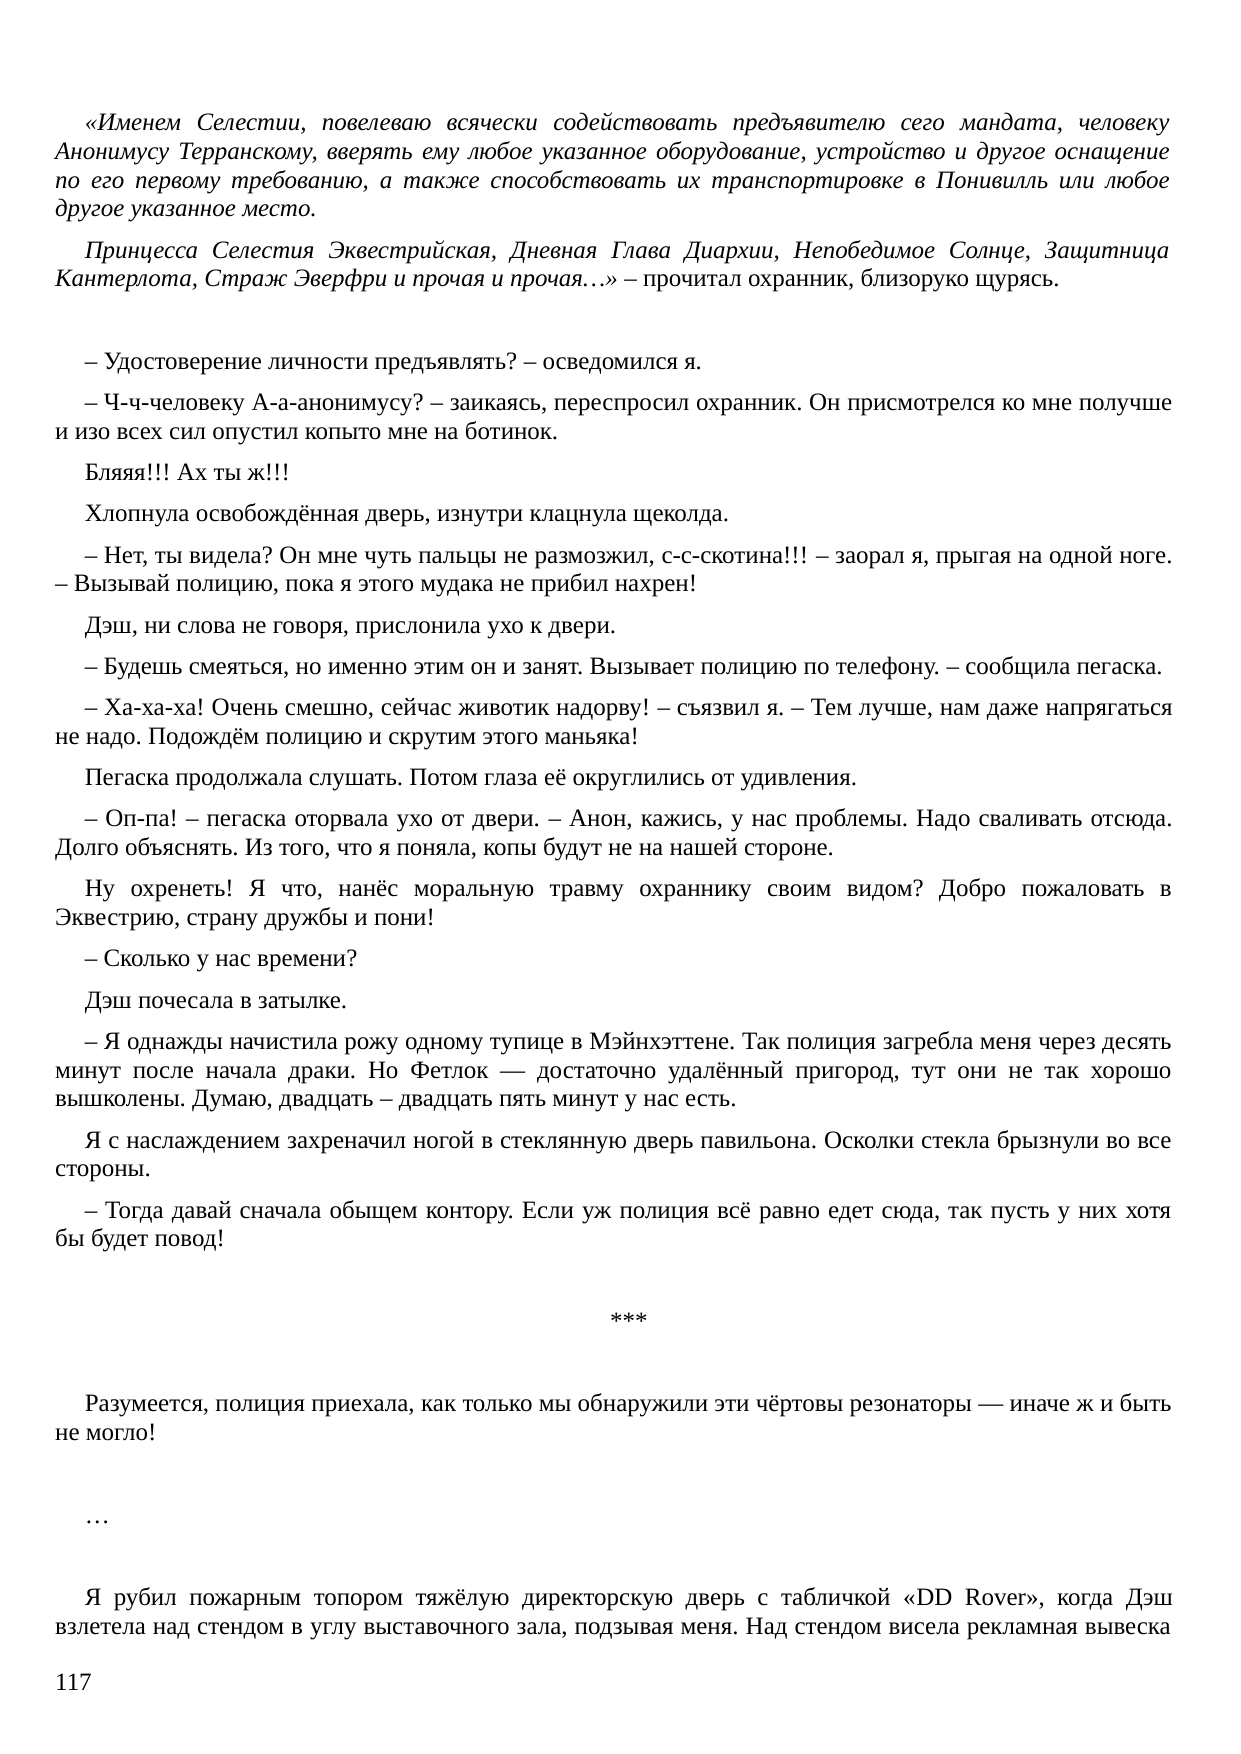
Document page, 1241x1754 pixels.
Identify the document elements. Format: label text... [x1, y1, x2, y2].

text – Ха-ха-ха! Очень смешно, сейчас животик надорву! – съязвил я. – Тем лучше, нам даже напрягаться не надо. Подождём полицию и скрутим этого маньяка! [55, 692, 1173, 750]
text – Удостоверение личности предъявлять? – осведомился я. [55, 346, 1173, 375]
text Бляяя!!! Ах ты ж!!! [55, 457, 1173, 486]
text «Именем Селестии, повелеваю всячески содействовать предъявителю сего мандата, человеку Анонимусу Терранскому, вверять ему любое указанное оборудование, устройство и другое оснащение по его первому требованию, а также способствовать их транспортировке в Понивилль или любое другое указанное место. [55, 107, 1173, 222]
text … [55, 1500, 1173, 1528]
text – Нет, ты видела? Он мне чуть пальцы не размозжил, с-с-скотина!!! – заорал я, прыгая на одной ноге. – Вызывай полицию, пока я этого мудака не прибил нахрен! [55, 540, 1173, 597]
text Я с наслаждением захреначил ногой в стеклянную дверь павильона. Осколки стекла брызнули во все стороны. [55, 1125, 1173, 1182]
text *** [55, 1306, 1173, 1335]
text – Будешь смеяться, но именно этим он и занят. Вызывает полицию по телефону. – сообщила пегаска. [55, 651, 1173, 680]
text Дэш, ни слова не говоря, прислонила ухо к двери. [55, 610, 1173, 638]
text Хлопнула освобождённая дверь, изнутри клацнула щеколда. [55, 498, 1173, 527]
text Дэш почесала в затылке. [55, 985, 1173, 1013]
text Принцесса Селестия Эквестрийская, Дневная Глава Диархии, Непобедимое Солнце, Защитница Кантерлота, Страж Эверфри и прочая и прочая…» – прочитал охранник, близоруко щурясь. [55, 235, 1173, 292]
text Пегаска продолжала слушать. Потом глаза её округлились от удивления. [55, 762, 1173, 791]
text – Я однажды начистила рожу одному тупице в Мэйнхэттене. Так полиция загребла меня через десять минут после начала драки. Но Фетлок — достаточно удалённый пригород, тут они не так хорошо вышколены. Думаю, двадцать – двадцать пять минут у нас есть. [55, 1026, 1173, 1112]
text – Тогда давай сначала обыщем контору. Если уж полиция всё равно едет сюда, так пусть у них хотя бы будет повод! [55, 1195, 1173, 1252]
text Разумеется, полиция приехала, как только мы обнаружили эти чёртовы резонаторы — иначе ж и быть не могло! [55, 1388, 1173, 1446]
text – Сколько у нас времени? [55, 943, 1173, 972]
text Я рубил пожарным топором тяжёлую директорскую дверь с табличкой «DD Rover», когда Дэш взлетела над стендом в углу выставочного зала, подзывая меня. Над стендом висела рекламная вывеска [55, 1582, 1173, 1640]
text Ну охренеть! Я что, нанёс моральную травму охраннику своим видом? Добро пожаловать в Эквестрию, страну дружбы и пони! [55, 873, 1173, 931]
text – Оп-па! – пегаска оторвала ухо от двери. – Анон, кажись, у нас проблемы. Надо сваливать отсюда. Долго объяснять. Из того, что я поняла, копы будут не на нашей стороне. [55, 803, 1173, 861]
text – Ч-ч-человеку А-а-анонимусу? – заикаясь, переспросил охранник. Он присмотрелся ко мне получше и изо всех сил опустил копыто мне на ботинок. [55, 387, 1173, 445]
